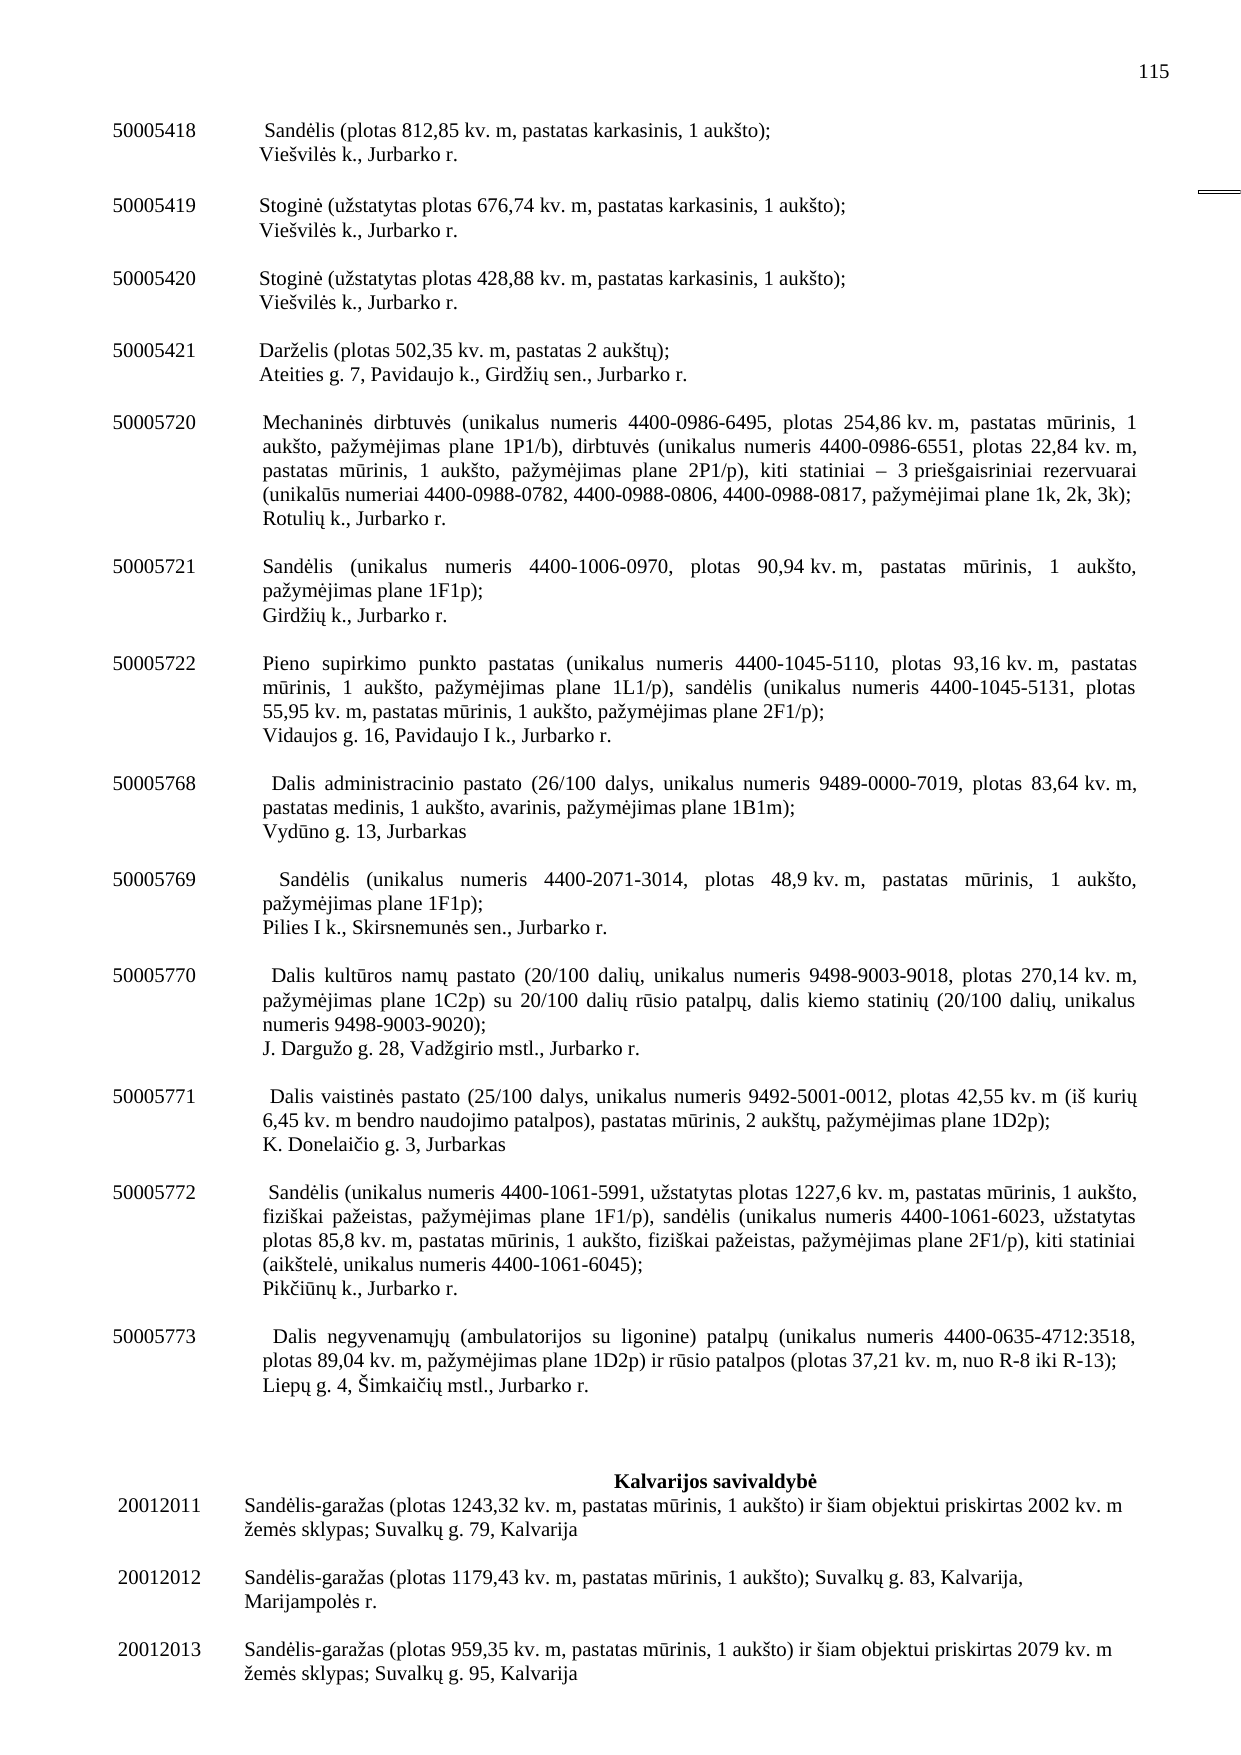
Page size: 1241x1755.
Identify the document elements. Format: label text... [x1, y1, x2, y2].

table_cell Dalis vaistinės pastato (25/100 dalys, unikalus numeris 9492-5001-0012, plotas 42,55 kv. m (iš kurių 6,45 kv. m bendro naudojimo patalpos), pastatas mūrinis, 2 aukštų, pažymėjimas plane 1D2p); K. Donelaičio g. 3, Jurbarkas [233, 1084, 1148, 1180]
table_cell [1207, 118, 1240, 190]
table_cell [1163, 1637, 1178, 1685]
table_cell [1207, 1541, 1240, 1565]
table_cell [1207, 964, 1240, 1084]
table_cell 50005768 [101, 771, 233, 867]
table_cell [1148, 1421, 1163, 1445]
table_cell [1207, 554, 1240, 651]
table_cell Sandėlis (unikalus numeris 4400-2071-3014, plotas 48,9 kv. m, pastatas mūrinis, 1 aukšto, pažymėjimas plane 1F1p); Pilies I k., Skirsnemunės sen., Jurbarko r. [233, 867, 1148, 963]
table_cell Dalis kultūros namų pastato (20/100 dalių, unikalus numeris 9498-9003-9018, plotas 270,14 kv. m, pažymėjimas plane 1C2p) su 20/100 dalių rūsio patalpų, dalis kiemo statinių (20/100 dalių, unikalus numeris 9498-9003-9020); J. Dargužo g. 28, Vadžgirio mstl., Jurbarko r. [233, 964, 1148, 1084]
table_cell [1178, 1324, 1192, 1421]
table_cell Sandėlis (unikalus numeris 4400-1006-0970, plotas 90,94 kv. m, pastatas mūrinis, 1 aukšto, pažymėjimas plane 1F1p); Girdžių k., Jurbarko r. [233, 554, 1148, 651]
table_cell Mechaninės dirbtuvės (unikalus numeris 4400-0986-6495, plotas 254,86 kv. m, pastatas mūrinis, 1 aukšto, pažymėjimas plane 1P1/b), dirbtuvės (unikalus numeris 4400-0986-6551, plotas 22,84 kv. m, pastatas mūrinis, 1 aukšto, pažymėjimas plane 2P1/p), kiti statiniai – 3 priešgaisriniai rezervuarai (unikalūs numeriai 4400-0988-0782, 4400-0988-0806, 4400-0988-0817, pažymėjimai plane 1k, 2k, 3k); Rotulių k., Jurbarko r. [233, 410, 1148, 554]
table_cell [1163, 1180, 1178, 1324]
table_cell [1148, 1324, 1163, 1421]
table_cell [1193, 651, 1198, 771]
table_cell [1207, 194, 1240, 266]
table_cell [1178, 1493, 1192, 1541]
table_cell Pieno supirkimo punkto pastatas (unikalus numeris 4400-1045-5110, plotas 93,16 kv. m, pastatas mūrinis, 1 aukšto, pažymėjimas plane 1L1/p), sandėlis (unikalus numeris 4400-1045-5131, plotas 55,95 kv. m, pastatas mūrinis, 1 aukšto, pažymėjimas plane 2F1/p); Vidaujos g. 16, Pavidaujo I k., Jurbarko r. [233, 651, 1148, 771]
table_cell Stoginė (užstatytas plotas 676,74 kv. m, pastatas karkasinis, 1 aukšto); Viešvilės k., Jurbarko r. [233, 193, 1198, 266]
table_cell [1198, 1324, 1207, 1421]
table_cell [1193, 964, 1198, 1084]
table_cell [1163, 771, 1178, 867]
table_cell [1207, 867, 1240, 963]
table_cell [1193, 1084, 1198, 1180]
table_cell [1163, 1084, 1178, 1180]
table_cell [1207, 1565, 1240, 1613]
table_cell [1163, 410, 1178, 554]
table_cell [1178, 554, 1192, 651]
table_cell [101, 1469, 233, 1493]
table_cell [1148, 410, 1163, 554]
table_cell [1193, 1180, 1198, 1324]
table_cell [1178, 651, 1192, 771]
table_cell [1193, 554, 1198, 651]
table_cell [1148, 771, 1163, 867]
table_cell [1198, 964, 1207, 1084]
table_cell [1193, 1493, 1198, 1541]
table_cell [1198, 410, 1207, 554]
table_cell [1163, 1324, 1178, 1421]
table_cell [1163, 1421, 1178, 1445]
table_cell [1148, 964, 1163, 1084]
table_cell [1163, 1565, 1178, 1613]
table_cell Dalis negyvenamųjų (ambulatorijos su ligonine) patalpų (unikalus numeris 4400-0635-4712:3518, plotas 89,04 kv. m, pažymėjimas plane 1D2p) ir rūsio patalpos (plotas 37,21 kv. m, nuo R-8 iki R-13); Liepų g. 4, Šimkaičių mstl., Jurbarko r. [233, 1324, 1148, 1421]
table_cell [1207, 1445, 1240, 1469]
table_cell [1207, 1613, 1240, 1637]
table_cell [1198, 1637, 1207, 1685]
table_cell [1178, 964, 1192, 1084]
table_cell [1198, 867, 1207, 963]
table_cell [1198, 651, 1207, 771]
table_cell [1207, 1324, 1240, 1421]
table_cell Darželis (plotas 502,35 kv. m, pastatas 2 aukštų); Ateities g. 7, Pavidaujo k., Girdžių sen., Jurbarko r. [233, 338, 1198, 410]
table_cell [1207, 410, 1240, 554]
table_cell [1163, 867, 1178, 963]
table_cell [1178, 867, 1192, 963]
table_cell Sandėlis (plotas 812,85 kv. m, pastatas karkasinis, 1 aukšto); Viešvilės k., Jurbarko r. [233, 118, 1198, 190]
table_cell [1148, 554, 1163, 651]
table_cell 20012012 [101, 1565, 233, 1613]
table_cell 50005773 [101, 1324, 233, 1421]
table_cell [1148, 1084, 1163, 1180]
table_cell 50005769 [101, 867, 233, 963]
table_cell Stoginė (užstatytas plotas 428,88 kv. m, pastatas karkasinis, 1 aukšto); Viešvilės k., Jurbarko r. [233, 266, 1198, 338]
table_cell [1178, 1565, 1192, 1613]
table_cell Sandėlis-garažas (plotas 959,35 kv. m, pastatas mūrinis, 1 aukšto) ir šiam objektui priskirtas 2079 kv. m žemės sklypas; Suvalkų g. 95, Kalvarija [233, 1637, 1148, 1685]
table_cell [1207, 1637, 1240, 1685]
table_cell [101, 1613, 1198, 1637]
table_cell [1148, 651, 1163, 771]
table_cell [1163, 1493, 1178, 1541]
table_cell [1198, 1565, 1207, 1613]
table_cell [1198, 1469, 1207, 1493]
table_cell [101, 1541, 1198, 1565]
table_cell [1178, 1084, 1192, 1180]
table_cell [1178, 410, 1192, 554]
table_cell 50005721 [101, 554, 233, 651]
table_cell 50005722 [101, 651, 233, 771]
table_cell [1178, 1180, 1192, 1324]
table_cell [1193, 410, 1198, 554]
table_cell [1178, 771, 1192, 867]
table_cell [1198, 771, 1207, 867]
table_cell [233, 1445, 1198, 1469]
table_cell [1148, 1493, 1163, 1541]
table_cell 50005772 [101, 1180, 233, 1324]
table_cell [1198, 194, 1207, 266]
table_cell [1193, 867, 1198, 963]
table_cell [233, 1421, 1148, 1445]
table_cell [101, 1445, 233, 1469]
table_cell [1207, 1180, 1240, 1324]
table_cell [1198, 1541, 1207, 1565]
table_cell Sandėlis (unikalus numeris 4400-1061-5991, užstatytas plotas 1227,6 kv. m, pastatas mūrinis, 1 aukšto, fiziškai pažeistas, pažymėjimas plane 1F1/p), sandėlis (unikalus numeris 4400-1061-6023, užstatytas plotas 85,8 kv. m, pastatas mūrinis, 1 aukšto, fiziškai pažeistas, pažymėjimas plane 2F1/p), kiti statiniai (aikštelė, unikalus numeris 4400-1061-6045); Pikčiūnų k., Jurbarko r. [233, 1180, 1148, 1324]
table_cell [1163, 554, 1178, 651]
table_cell Kalvarijos savivaldybė [233, 1469, 1198, 1493]
table_cell [1207, 1493, 1240, 1541]
table_cell [1163, 651, 1178, 771]
table_cell Dalis administracinio pastato (26/100 dalys, unikalus numeris 9489-0000-7019, plotas 83,64 kv. m, pastatas medinis, 1 aukšto, avarinis, pažymėjimas plane 1B1m); Vydūno g. 13, Jurbarkas [233, 771, 1148, 867]
table_cell Sandėlis-garažas (plotas 1179,43 kv. m, pastatas mūrinis, 1 aukšto); Suvalkų g. 83, Kalvarija, Marijampolės r. [233, 1565, 1148, 1613]
table_cell [1148, 1565, 1163, 1613]
table_cell [1193, 1324, 1198, 1421]
table_cell [1198, 118, 1207, 190]
table_cell [1198, 1613, 1207, 1637]
table_cell [1198, 1421, 1207, 1445]
table_cell 50005421 [101, 338, 233, 410]
table_cell 50005420 [101, 266, 233, 338]
table_cell [1207, 338, 1240, 410]
table_cell [1198, 1084, 1207, 1180]
table_cell 20012011 [101, 1493, 233, 1541]
table_cell [1148, 867, 1163, 963]
table_cell 50005771 [101, 1084, 233, 1180]
table_cell [1207, 651, 1240, 771]
table_cell 50005418 [101, 118, 233, 190]
table_cell [1193, 771, 1198, 867]
table_cell [1193, 1565, 1198, 1613]
table_cell 20012013 [101, 1637, 233, 1685]
table_cell Sandėlis-garažas (plotas 1243,32 kv. m, pastatas mūrinis, 1 aukšto) ir šiam objektui priskirtas 2002 kv. m žemės sklypas; Suvalkų g. 79, Kalvarija [233, 1493, 1148, 1541]
table_cell 50005419 [101, 193, 233, 266]
table_cell [1207, 771, 1240, 867]
table_cell [1193, 1637, 1198, 1685]
table_cell 50005720 [101, 410, 233, 554]
table_cell [1193, 1421, 1198, 1445]
table_cell [1178, 1421, 1192, 1445]
table_cell [1148, 1637, 1163, 1685]
table_cell [1198, 1493, 1207, 1541]
table_cell [1198, 1180, 1207, 1324]
table_cell [1178, 1637, 1192, 1685]
table_cell [1163, 964, 1178, 1084]
table_cell [1148, 1180, 1163, 1324]
table_cell [1198, 338, 1207, 410]
table_cell [101, 1421, 233, 1445]
table_cell [1198, 1445, 1207, 1469]
table_cell [1207, 266, 1240, 338]
table_cell [1207, 1469, 1240, 1493]
table_cell [1207, 1084, 1240, 1180]
table_cell [1207, 1421, 1240, 1445]
table_cell 50005770 [101, 964, 233, 1084]
table_cell [1198, 554, 1207, 651]
table_cell [1198, 266, 1207, 338]
